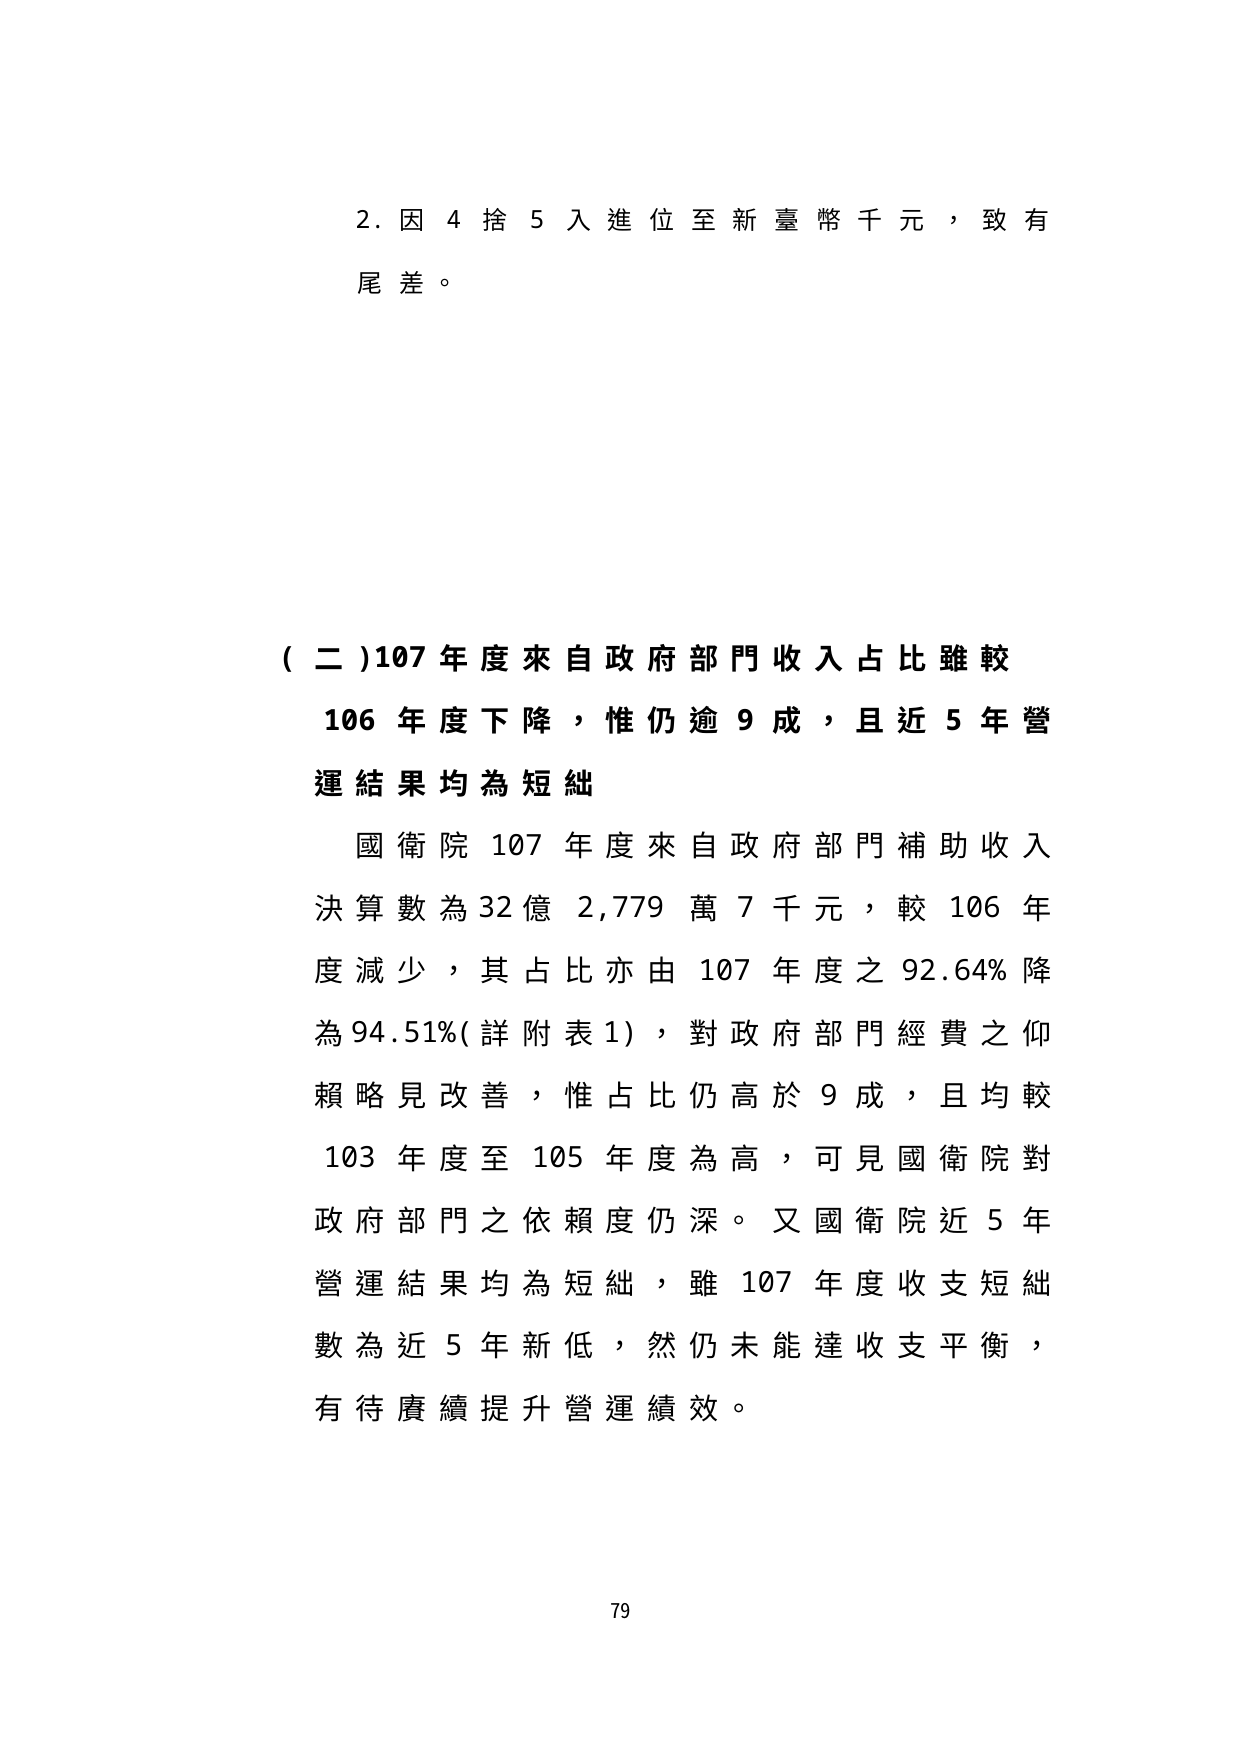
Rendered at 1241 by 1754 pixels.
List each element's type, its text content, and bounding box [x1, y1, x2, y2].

text 2.因4捨5入進位至新臺幣千元，致有尾差。 [319, 177, 1060, 302]
text (二)107年度來自政府部門收入占比雖較106年度下降，惟仍逾9成，且近5年營運結果均為短絀 [242, 615, 1058, 802]
text 國衛院107年度來自政府部門補助收入決算數為32億2,779萬7千元，較106年度減少，其占比亦由107年度之92.64%降為94.51%(詳附表1)，對政府部門經費之仰賴略見改善，惟占比仍高於9成，且均較103年度至105年度為高，可見國衛院對政府部門之依賴度仍深。又國衛院近5年營運結果均為短絀，雖107年度收支短絀數為近5年新低，然仍未能達收支平衡，有待賡續提升營運績效。 [271, 802, 1058, 1427]
